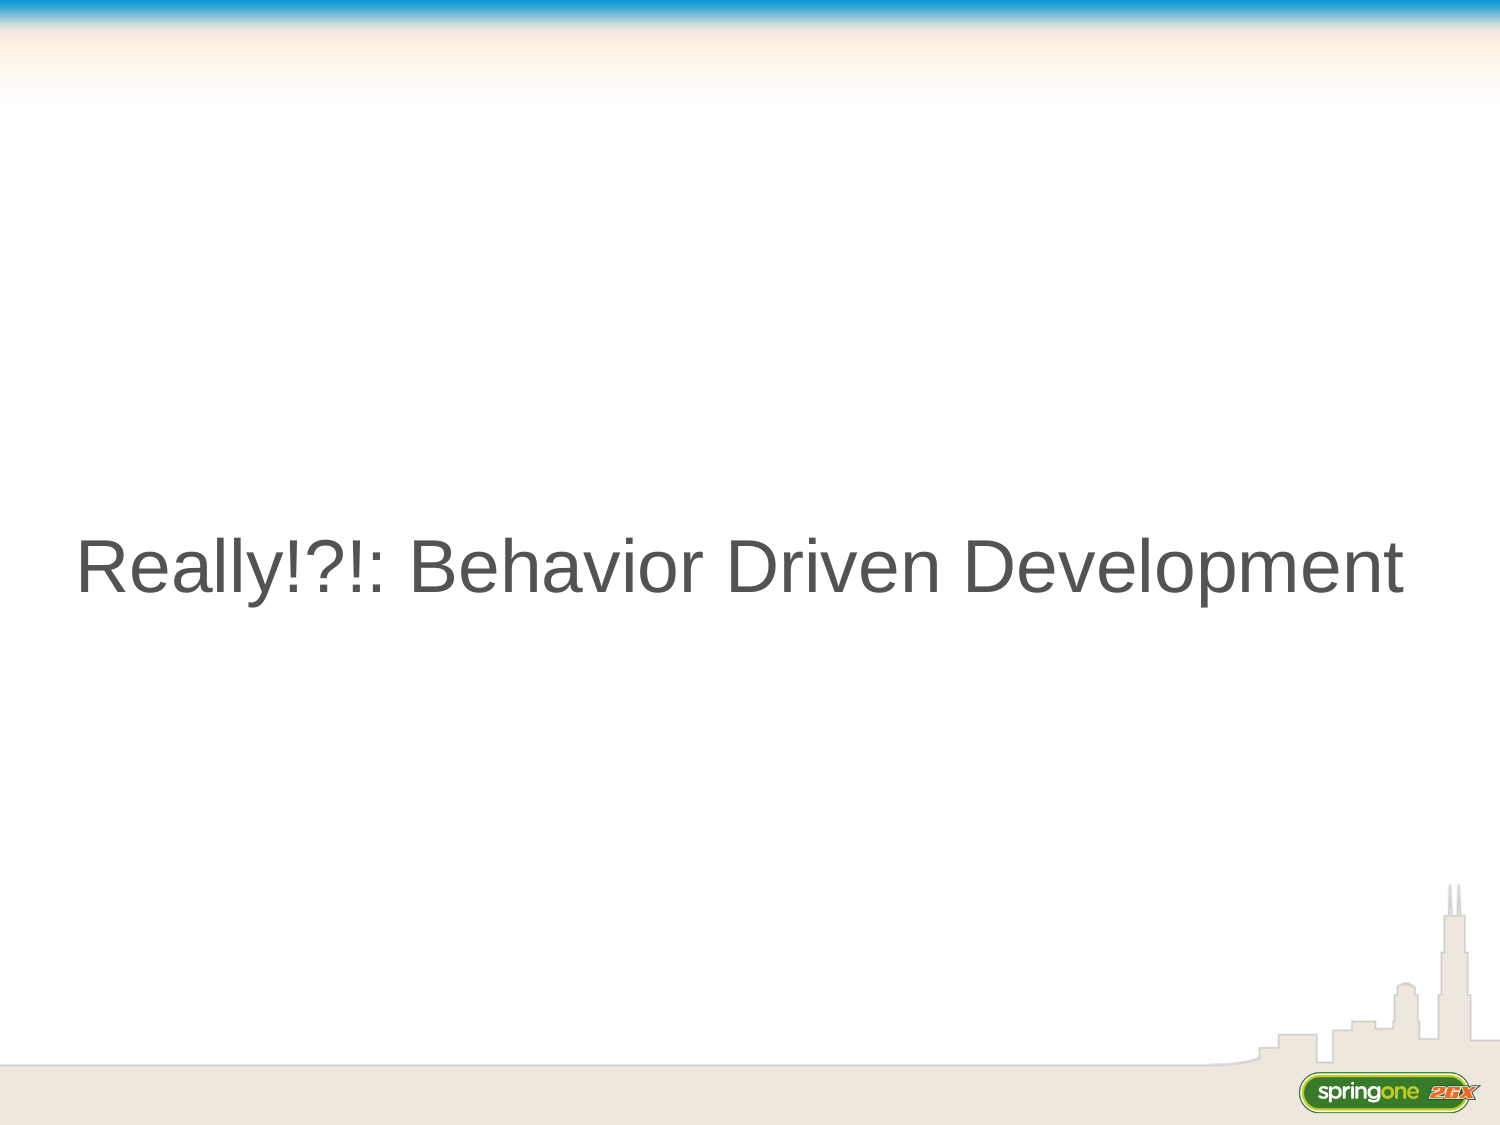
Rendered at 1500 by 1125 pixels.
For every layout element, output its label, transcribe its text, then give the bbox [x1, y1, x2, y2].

subtitle Really!?!: Behavior Driven Development [61, 191, 1441, 934]
picture [0, 3, 1500, 1125]
